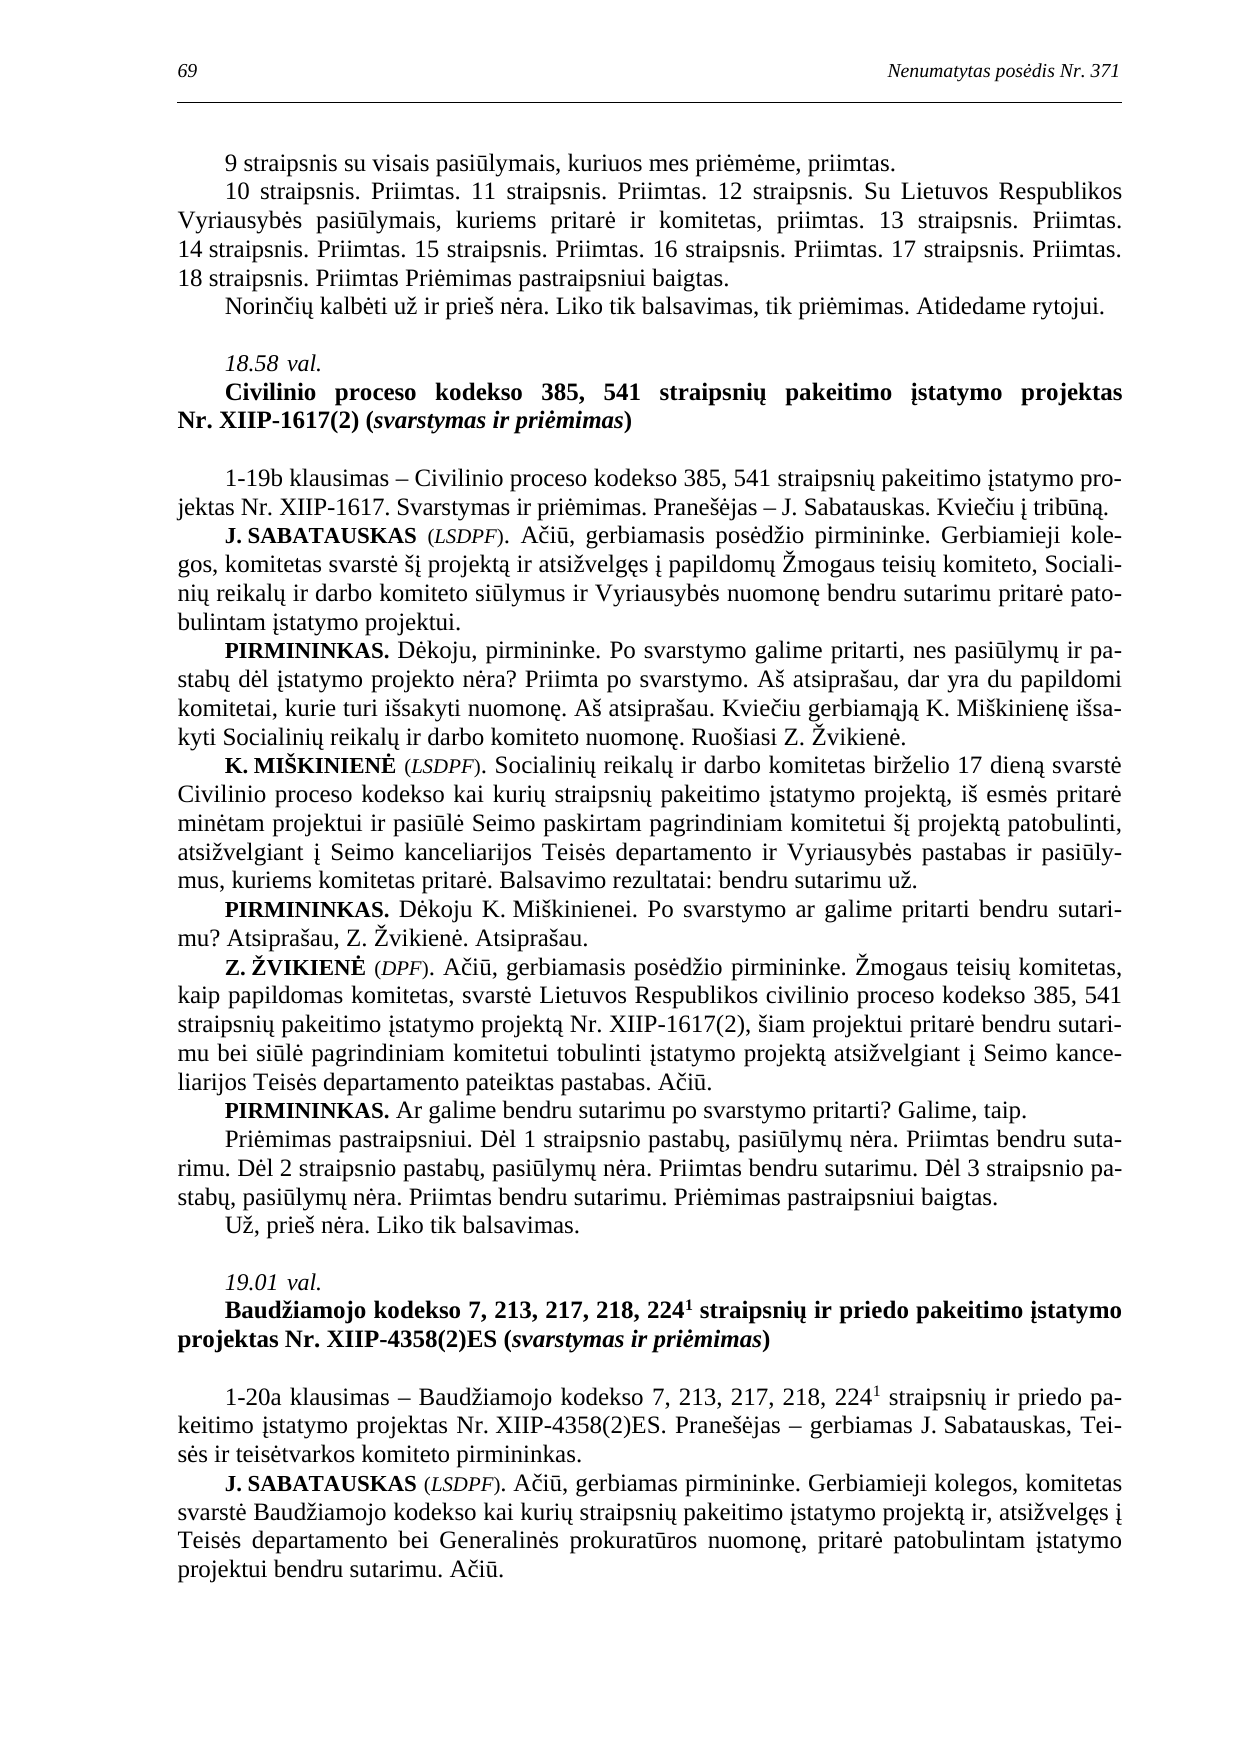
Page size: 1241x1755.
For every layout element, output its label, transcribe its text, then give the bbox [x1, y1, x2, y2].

text 18.58 val. [224, 349, 1122, 377]
text Z. ŽVIKIENĖ (DPF). Ačiū, ger­bia­ma­sis po­sė­džio pir­mi­nin­ke. Žmo­gaus tei­sių ko­mi­te­tas, kaip pa­pil­do­mas ko­mi­te­tas, svars­tė Lie­tu­vos Res­pub­li­kos ci­vi­li­nio pro­ce­so ko­dek­so 385, 541 straips­nių pa­kei­ti­mo įsta­ty­mo pro­jek­tą Nr. XIIP-1617(2), šiam pro­jek­tui pri­ta­rė ben­dru su­ta­ri­mu bei siū­lė pa­grin­di­niam ko­mi­te­tui to­bu­lin­ti įsta­ty­mo pro­jek­tą at­si­žvel­giant į Sei­mo kan­ce­lia­ri­jos Tei­sės de­par­ta­men­to pa­teik­tas pa­sta­bas. Ačiū. [177, 952, 1122, 1095]
text 1-19b klau­si­mas – Ci­vi­li­nio pro­ce­so ko­dek­so 385, 541 straips­nių pa­kei­ti­mo įsta­ty­mo pro­je­k­tas Nr. XIIP-1617. Svars­ty­mas ir pri­ėmi­mas. Pra­ne­šė­jas – J. Sa­ba­taus­kas. Kvie­čiu į tri­bū­ną. [177, 463, 1122, 520]
text Pri­ėmi­mas pa­straips­niui. Dėl 1 straips­nio pa­sta­bų, pa­siū­ly­mų nė­ra. Pri­im­tas ben­dru su­ta­ri­mu. Dėl 2 straips­nio pa­sta­bų, pa­siū­ly­mų nė­ra. Pri­im­tas ben­dru su­ta­ri­mu. Dėl 3 straips­nio pa­sta­bų, pa­siū­ly­mų nė­ra. Pri­im­tas ben­dru su­ta­ri­mu. Pri­ėmi­mas pa­straips­niui baig­tas. [177, 1124, 1122, 1210]
text Ci­vi­li­nio pro­ce­so ko­dek­so 385, 541 straips­nių pa­kei­ti­mo įsta­ty­mo pro­jek­tas Nr. XIIP-1617(2) (svars­ty­mas ir pri­ėmi­mas) [177, 377, 1122, 434]
text 1-20a klau­si­mas – Bau­džia­mo­jo ko­dek­so 7, 213, 217, 218, 2241 straips­nių ir prie­do pa­kei­ti­mo įsta­ty­mo pro­jek­tas Nr. XIIP-4358(2)ES. Pra­ne­šė­jas – ger­bia­mas J. Sa­ba­taus­kas, Tei­sės ir tei­sėt­var­kos ko­mi­te­to pir­mi­nin­kas. [177, 1382, 1122, 1468]
text Už, prieš nė­ra. Li­ko tik bal­sa­vi­mas. [177, 1210, 1122, 1239]
text J. SABATAUSKAS (LSDPF). Ačiū, ger­bia­mas pir­mi­nin­ke. Ger­bia­mie­ji ko­le­gos, ko­mi­te­tas svars­tė Bau­džia­mo­jo ko­dek­so kai ku­rių straips­nių pa­kei­ti­mo įsta­ty­mo pro­jek­tą ir, at­si­žvel­gęs į Tei­sės de­par­ta­men­to bei Ge­ne­ra­li­nės pro­ku­ra­tū­ros nuo­mo­nę, pri­ta­rė pa­to­bu­lin­tam įsta­ty­mo pro­jek­tui ben­dru su­ta­ri­mu. Ačiū. [177, 1468, 1122, 1583]
text PIRMININKAS. Ar ga­li­me ben­dru su­ta­ri­mu po svars­ty­mo pri­tar­ti? Ga­li­me, taip. [177, 1095, 1122, 1124]
text J. SABATAUSKAS (LSDPF). Ačiū, ger­bia­ma­sis po­sė­džio pir­mi­nin­ke. Ger­bia­mie­ji ko­le­gos, ko­mi­te­tas svars­tė šį pro­jek­tą ir at­si­žvel­gęs į pa­pil­do­mų Žmo­gaus tei­sių ko­mi­te­to, So­cia­li­nių rei­ka­lų ir dar­bo ko­mi­te­to siū­ly­mus ir Vy­riau­sy­bės nuo­mo­nę ben­dru su­ta­ri­mu pri­ta­rė pa­to­bu­lin­tam įsta­ty­mo pro­jek­tui. [177, 520, 1122, 635]
text 19.01 val. [224, 1268, 1122, 1295]
text PIRMININKAS. Dė­ko­ju, pir­mi­nin­ke. Po svars­ty­mo ga­li­me pri­tar­ti, nes pa­siū­ly­mų ir pa­sta­bų dėl įsta­ty­mo pro­jek­to nė­ra? Pri­im­ta po svars­ty­mo. Aš at­si­pra­šau, dar yra du pa­pil­do­mi ko­mi­te­tai, ku­rie tu­ri iš­sa­ky­ti nuo­mo­nę. Aš at­si­pra­šau. Kvie­čiu ger­bia­mą­ją K. Miš­ki­nie­nę iš­sa­ky­ti So­cia­li­nių rei­ka­lų ir dar­bo ko­mi­te­to nuo­mo­nę. Ruo­šia­si Z. Žvi­kie­nė. [177, 635, 1122, 750]
text Bau­džia­mo­jo ko­dek­so 7, 213, 217, 218, 2241 straips­nių ir prie­do pa­kei­ti­mo įsta­ty­mo pro­jek­tas Nr. XIIP-4358(2)ES (svars­ty­mas ir pri­ėmi­mas) [177, 1295, 1122, 1353]
text No­rin­čių kal­bė­ti už ir prieš nė­ra. Li­ko tik bal­sa­vi­mas, tik pri­ėmi­mas. Ati­de­da­me ry­to­jui. [177, 291, 1122, 320]
text 9 straips­nis su vi­sais pa­siū­ly­mais, ku­riuos mes pri­ėmė­me, pri­im­tas. [177, 148, 1122, 176]
text PIRMININKAS. Dė­ko­ju K. Miš­ki­nie­nei. Po svars­ty­mo ar ga­li­me pri­tar­ti ben­dru su­ta­ri­mu? At­si­pra­šau, Z. Žvi­kie­nė. At­si­pra­šau. [177, 894, 1122, 952]
text 10 straips­nis. Pri­im­tas. 11 straips­nis. Pri­im­tas. 12 straips­nis. Su Lie­tu­vos Res­pub­li­kos Vy­riau­sy­bės pa­siū­ly­mais, ku­riems pri­ta­rė ir ko­mi­te­tas, pri­im­tas. 13 straips­nis. Pri­im­tas. 14 straips­nis. Pri­im­tas. 15 straips­nis. Pri­im­tas. 16 straips­nis. Pri­im­tas. 17 straips­nis. Pri­im­tas. 18 straips­nis. Pri­im­tas Pri­ėmi­mas pa­straips­niui baig­tas. [177, 176, 1122, 291]
text K. MIŠKINIENĖ (LSDPF). So­cia­li­nių rei­ka­lų ir dar­bo ko­mi­te­tas bir­že­lio 17 die­ną svars­tė Ci­vi­li­nio pro­ce­so ko­dek­so kai ku­rių straips­nių pa­kei­ti­mo įsta­ty­mo pro­jek­tą, iš es­mės pri­ta­rė mi­nė­tam pro­jek­tui ir pa­siū­lė Sei­mo pa­skir­tam pa­grin­di­niam ko­mi­te­tui šį pro­jek­tą pa­to­bu­lin­ti, at­si­žvel­giant į Sei­mo kan­ce­lia­ri­jos Tei­sės de­par­ta­men­to ir Vy­riau­sy­bės pa­sta­bas ir pa­siū­ly­mus, ku­riems ko­mi­te­tas pri­ta­rė. Bal­sa­vi­mo re­zul­ta­tai: ben­dru su­ta­ri­mu už. [177, 750, 1122, 894]
